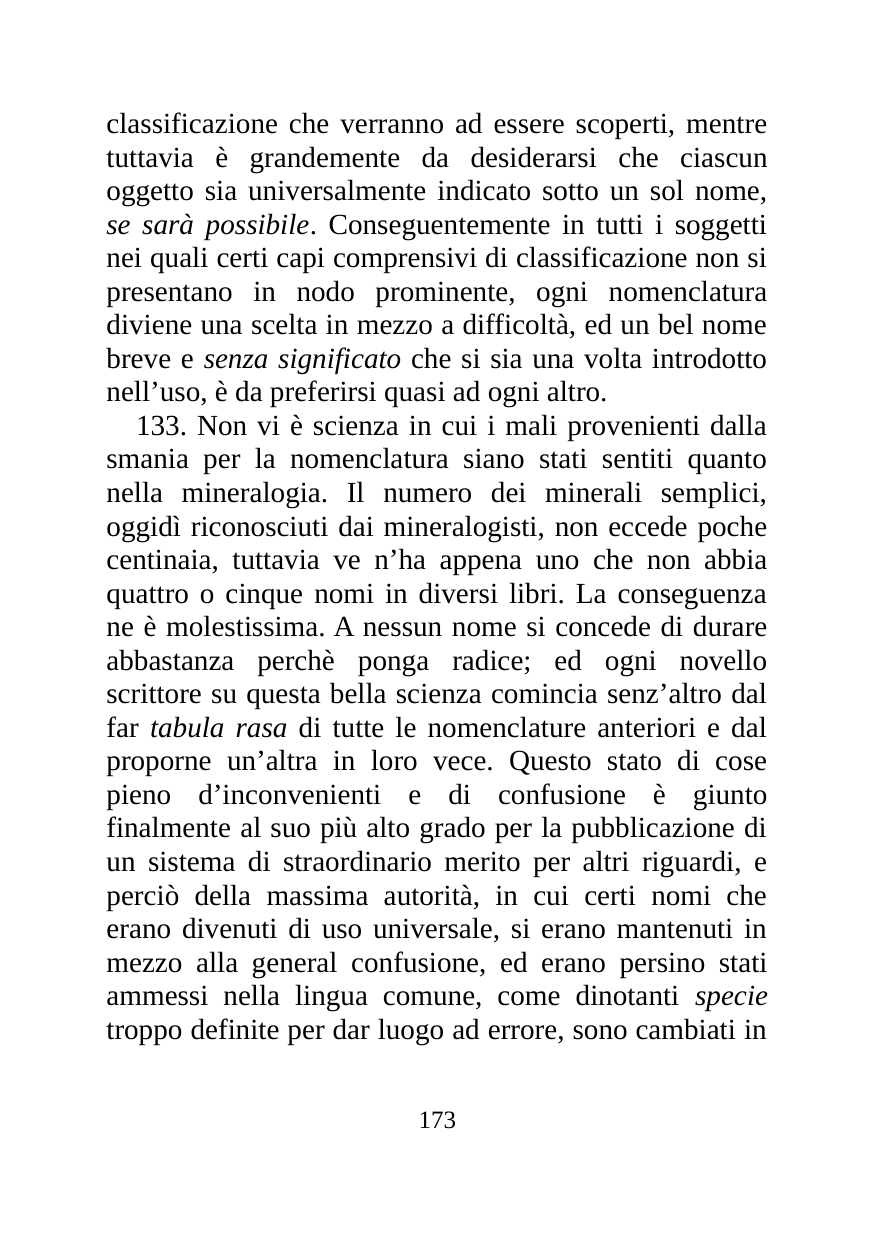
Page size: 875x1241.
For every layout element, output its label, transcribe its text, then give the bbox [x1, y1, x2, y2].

text 133. Non vi è scienza in cui i mali provenienti dalla smania per la nomenclatura siano stati sentiti quanto nella mineralogia. Il numero dei minerali semplici, oggidì riconosciuti dai mineralogisti, non eccede poche centinaia, tuttavia ve n’ha appena uno che non abbia quattro o cinque nomi in diversi libri. La conseguenza ne è molestissima. A nessun nome si concede di durare abbastanza perchè ponga radice; ed ogni novello scrittore su questa bella scienza comincia senz’altro dal far tabula rasa di tutte le nomenclature anteriori e dal proporne un’altra in loro vece. Questo stato di cose pieno d’inconvenienti e di confusione è giunto finalmente al suo più alto grado per la pubblicazione di un sistema di straordinario merito per altri riguardi, e perciò della massima autorità, in cui certi nomi che erano divenuti di uso universale, si erano mantenuti in mezzo alla general confusione, ed erano persino stati ammessi nella lingua comune, come dinotanti specie troppo definite per dar luogo ad errore, sono cambiati in [106, 408, 768, 1045]
text classificazione che verranno ad essere scoperti, mentre tuttavia è grandemente da desiderarsi che ciascun oggetto sia universalmente indicato sotto un sol nome, se sarà possibile. Conseguentemente in tutti i soggetti nei quali certi capi comprensivi di classificazione non si presentano in nodo prominente, ogni nomenclatura diviene una scelta in mezzo a difficoltà, ed un bel nome breve e senza significato che si sia una volta introdotto nell’uso, è da preferirsi quasi ad ogni altro. [106, 106, 768, 408]
